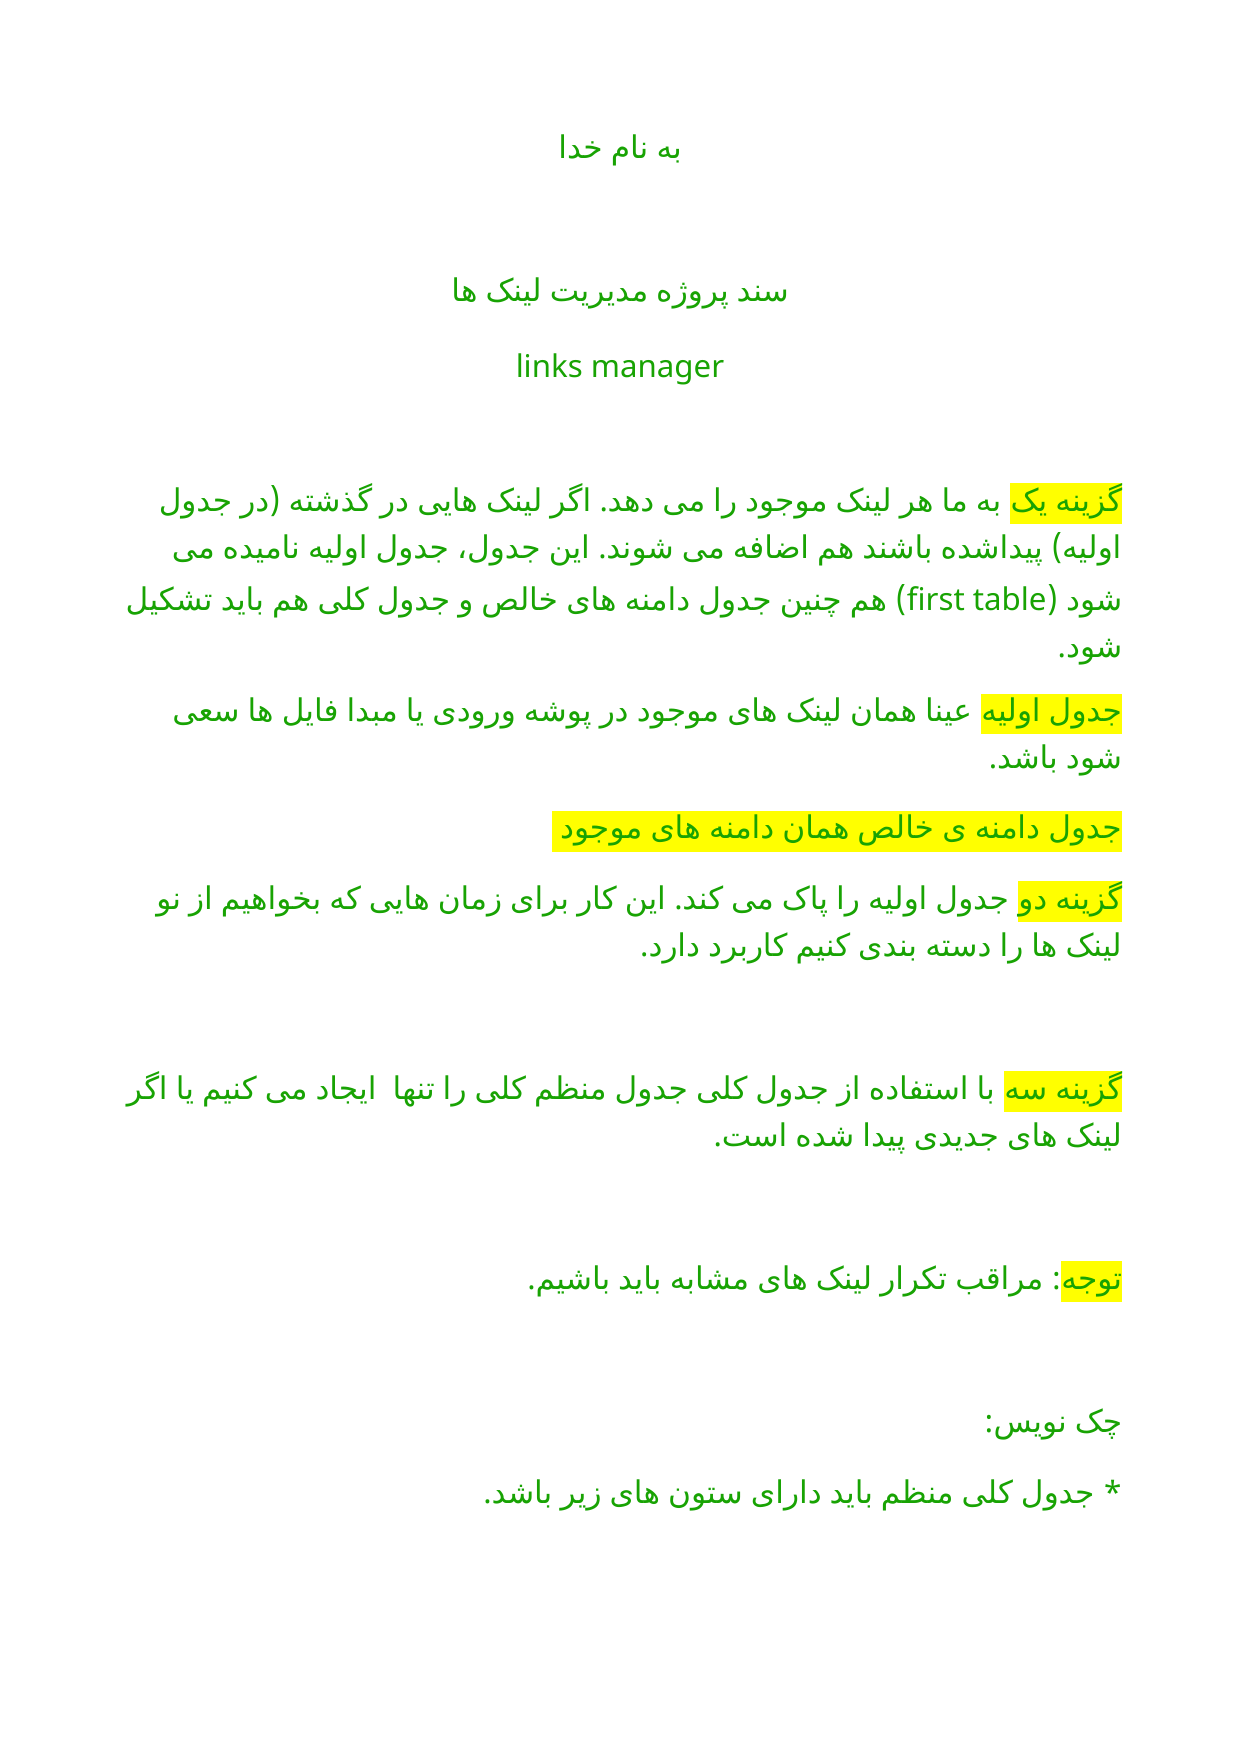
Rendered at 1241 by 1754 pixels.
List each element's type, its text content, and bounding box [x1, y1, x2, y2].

text سند پروژه مدیریت لینک ها [118, 273, 1122, 314]
text چک نویس: [118, 1404, 1122, 1445]
text گزینه سه با استفاده از جدول کلی جدول منظم کلی را تنها ایجاد می کنیم یا اگر لینک های جدیدی پیدا شده است. [118, 1071, 1122, 1159]
text جدول اولیه عینا همان لینک های موجود در پوشه ورودی یا مبدا فایل ها سعی شود باشد. [118, 693, 1122, 781]
text به نام خدا [118, 130, 1122, 171]
text links manager [118, 344, 1122, 386]
text جدول دامنه ی خالص همان دامنه های موجود [118, 811, 1122, 852]
text گزینه دو جدول اولیه را پاک می کند. این کار برای زمان هایی که بخواهیم از نو لینک ها را دسته بندی کنیم کاربرد دارد. [118, 881, 1122, 969]
text * جدول کلی منظم باید دارای ستون های زیر باشد. [118, 1475, 1122, 1516]
text توجه: مراقب تکرار لینک های مشابه باید باشیم. [118, 1261, 1122, 1302]
text گزینه یک به ما هر لینک موجود را می دهد. اگر لینک هایی در گذشته (در جدول اولیه) پیداشده باشند هم اضافه می شوند. این جدول، جدول اولیه نامیده می شود (first table) هم چنین جدول دامنه های خالص و جدول کلی هم باید تشکیل شود. [118, 483, 1122, 670]
